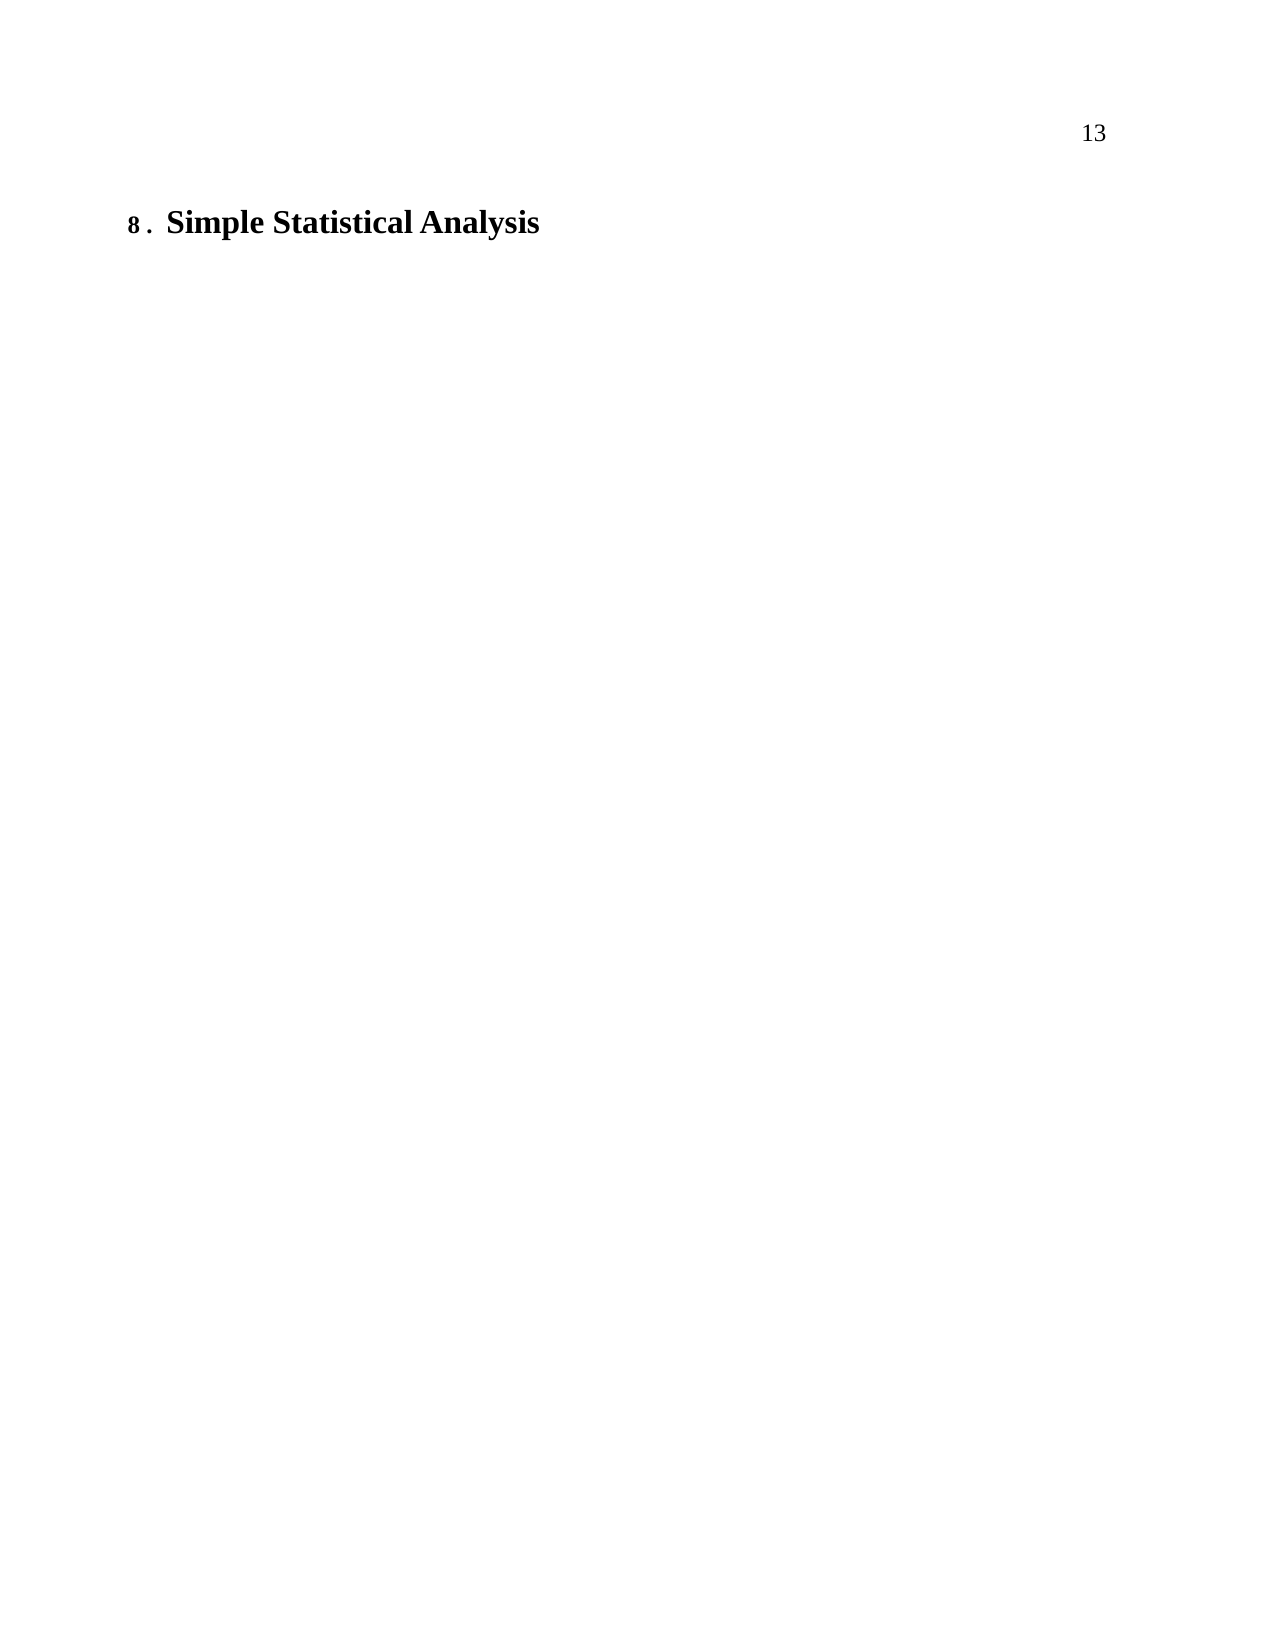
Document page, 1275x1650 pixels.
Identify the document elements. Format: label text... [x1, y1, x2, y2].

subtitle Simple Statistical Analysis [121, 202, 1158, 240]
